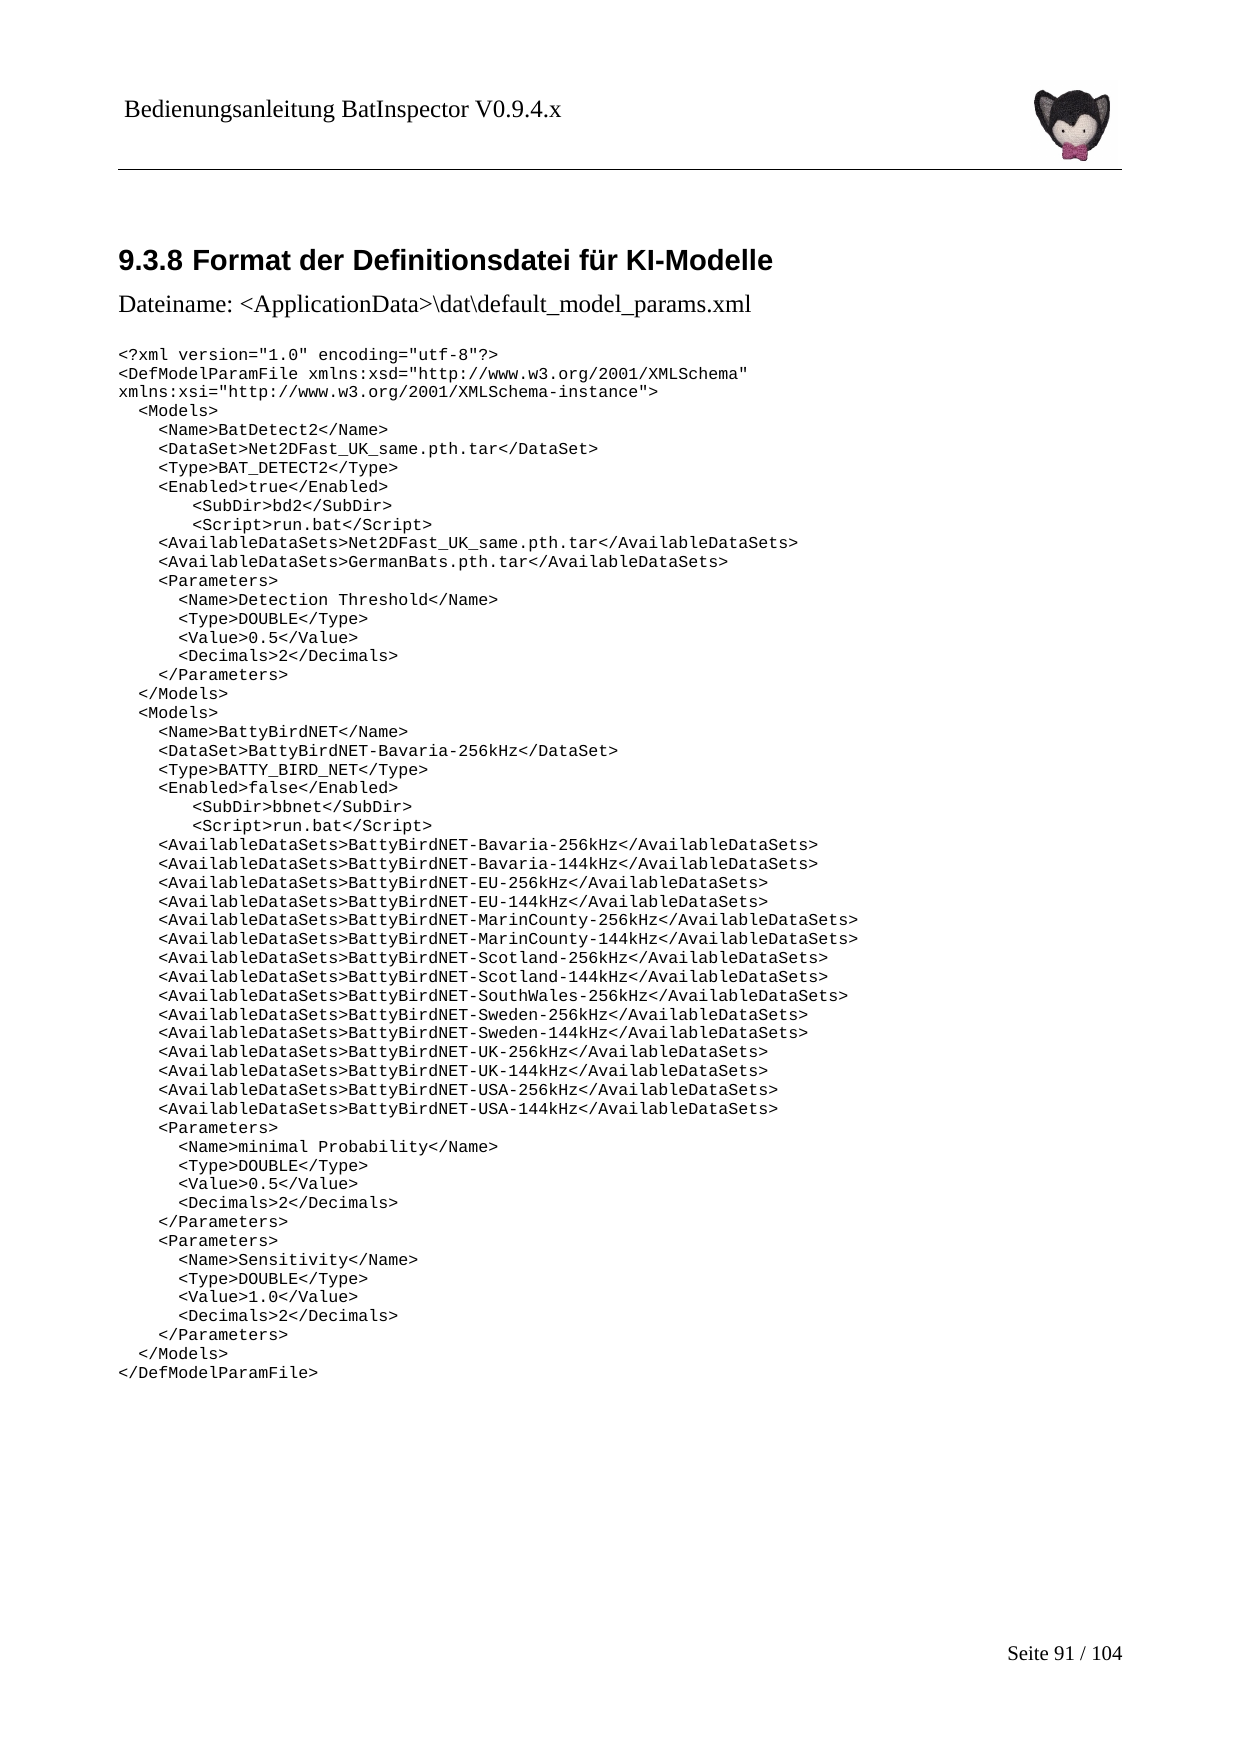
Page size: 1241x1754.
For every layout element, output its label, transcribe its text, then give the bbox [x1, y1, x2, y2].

text <Decimals>2</Decimals> [118, 1195, 1122, 1214]
text <AvailableDataSets>BattyBirdNET-Scotland-144kHz</AvailableDataSets> [118, 968, 1122, 987]
text <Name>Sensitivity</Name> [118, 1251, 1122, 1270]
text </Models> [118, 1346, 1122, 1364]
text <AvailableDataSets>BattyBirdNET-UK-144kHz</AvailableDataSets> [118, 1063, 1122, 1082]
text </Parameters> [118, 667, 1122, 686]
text <Decimals>2</Decimals> [118, 648, 1122, 667]
text <Script>run.bat</Script> [118, 818, 1122, 837]
text <SubDir>bd2</SubDir> [118, 497, 1122, 516]
text <Parameters> [118, 573, 1122, 591]
text <AvailableDataSets>BattyBirdNET-Bavaria-144kHz</AvailableDataSets> [118, 855, 1122, 874]
text <Value>0.5</Value> [118, 1176, 1122, 1195]
text <AvailableDataSets>BattyBirdNET-UK-256kHz</AvailableDataSets> [118, 1044, 1122, 1063]
text <AvailableDataSets>BattyBirdNET-USA-256kHz</AvailableDataSets> [118, 1082, 1122, 1101]
text <Type>BAT_DETECT2</Type> [118, 459, 1122, 478]
text <AvailableDataSets>GermanBats.pth.tar</AvailableDataSets> [118, 554, 1122, 573]
text <AvailableDataSets>BattyBirdNET-Scotland-256kHz</AvailableDataSets> [118, 950, 1122, 968]
text <Name>BatDetect2</Name> [118, 422, 1122, 441]
text <Value>1.0</Value> [118, 1289, 1122, 1308]
text <Name>BattyBirdNET</Name> [118, 723, 1122, 742]
text <SubDir>bbnet</SubDir> [118, 799, 1122, 818]
text <AvailableDataSets>BattyBirdNET-USA-144kHz</AvailableDataSets> [118, 1101, 1122, 1119]
text </DefModelParamFile> [118, 1364, 1122, 1383]
text <Parameters> [118, 1232, 1122, 1251]
text <AvailableDataSets>Net2DFast_UK_same.pth.tar</AvailableDataSets> [118, 535, 1122, 554]
text <AvailableDataSets>BattyBirdNET-SouthWales-256kHz</AvailableDataSets> [118, 987, 1122, 1006]
text <DataSet>BattyBirdNET-Bavaria-256kHz</DataSet> [118, 742, 1122, 761]
text <Parameters> [118, 1119, 1122, 1138]
text <Type>DOUBLE</Type> [118, 1157, 1122, 1176]
text <Models> [118, 704, 1122, 723]
text <Models> [118, 403, 1122, 422]
text <AvailableDataSets>BattyBirdNET-Sweden-144kHz</AvailableDataSets> [118, 1025, 1122, 1044]
text <Script>run.bat</Script> [118, 516, 1122, 535]
text <AvailableDataSets>BattyBirdNET-Sweden-256kHz</AvailableDataSets> [118, 1006, 1122, 1025]
text <Enabled>true</Enabled> [118, 478, 1122, 497]
text Dateiname: <ApplicationData>\dat\default_model_params.xml [118, 289, 1122, 318]
text <DataSet>Net2DFast_UK_same.pth.tar</DataSet> [118, 441, 1122, 459]
text <AvailableDataSets>BattyBirdNET-EU-144kHz</AvailableDataSets> [118, 893, 1122, 912]
text <Name>minimal Probability</Name> [118, 1138, 1122, 1157]
text <AvailableDataSets>BattyBirdNET-EU-256kHz</AvailableDataSets> [118, 874, 1122, 893]
text <AvailableDataSets>BattyBirdNET-MarinCounty-256kHz</AvailableDataSets> [118, 912, 1122, 931]
text <Enabled>false</Enabled> [118, 780, 1122, 799]
text <Name>Detection Threshold</Name> [118, 591, 1122, 610]
text <AvailableDataSets>BattyBirdNET-Bavaria-256kHz</AvailableDataSets> [118, 837, 1122, 855]
text <Type>DOUBLE</Type> [118, 1270, 1122, 1289]
picture [1030, 80, 1119, 169]
text <DefModelParamFile xmlns:xsd="http://www.w3.org/2001/XMLSchema" xmlns:xsi="http://www.w3.org/2001/XMLSchema-instance"> [118, 365, 1122, 403]
subtitle Format der Definitionsdatei für KI-Modelle [118, 243, 1122, 276]
text <Decimals>2</Decimals> [118, 1308, 1122, 1327]
text </Models> [118, 686, 1122, 704]
text <?xml version="1.0" encoding="utf-8"?> [118, 346, 1122, 365]
text <Type>BATTY_BIRD_NET</Type> [118, 761, 1122, 780]
text <AvailableDataSets>BattyBirdNET-MarinCounty-144kHz</AvailableDataSets> [118, 931, 1122, 950]
text </Parameters> [118, 1214, 1122, 1232]
text <Value>0.5</Value> [118, 629, 1122, 648]
text </Parameters> [118, 1327, 1122, 1346]
text <Type>DOUBLE</Type> [118, 610, 1122, 629]
